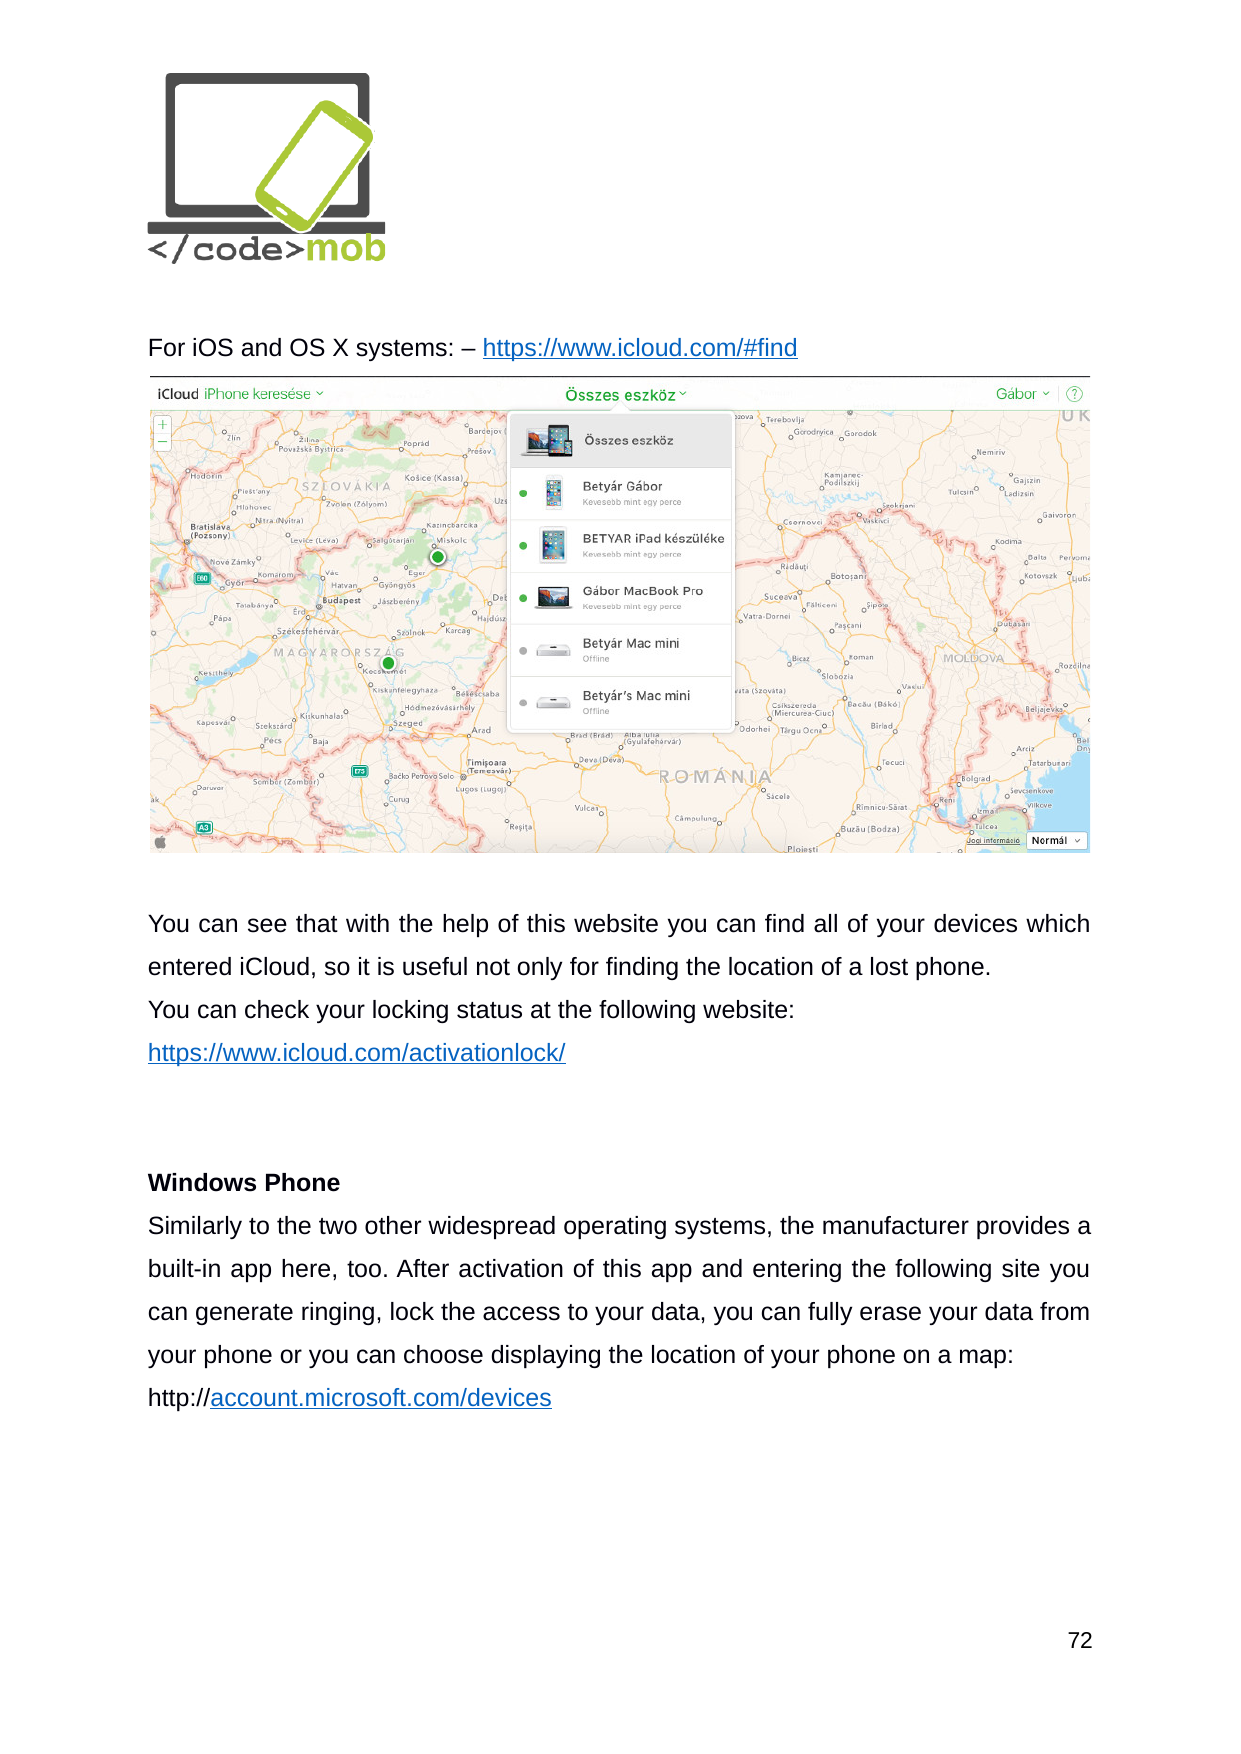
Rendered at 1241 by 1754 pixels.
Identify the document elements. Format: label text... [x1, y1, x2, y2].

text You can check your locking status at the following website: [148, 995, 1093, 1024]
text Similarly to the two other widespread operating systems, the manufacturer provides a built-in app here, too. After activation of this app and entering the following site you can generate ringing, lock the access to your data, you can fully erase your data from your phone or you can choose displaying the location of your phone on a map: [148, 1211, 1093, 1369]
picture [147, 73, 386, 264]
text For iOS and OS X systems: – https://www.icloud.com/#find [148, 333, 1093, 362]
text https://www.icloud.com/activationlock/ [148, 1038, 1093, 1067]
text You can see that with the help of this website you can find all of your devices which entered iCloud, so it is useful not only for finding the location of a lost phone. [148, 909, 1093, 981]
picture [150, 376, 1091, 853]
text http://account.microsoft.com/devices [148, 1383, 1093, 1412]
text Windows Phone [148, 1167, 1093, 1196]
